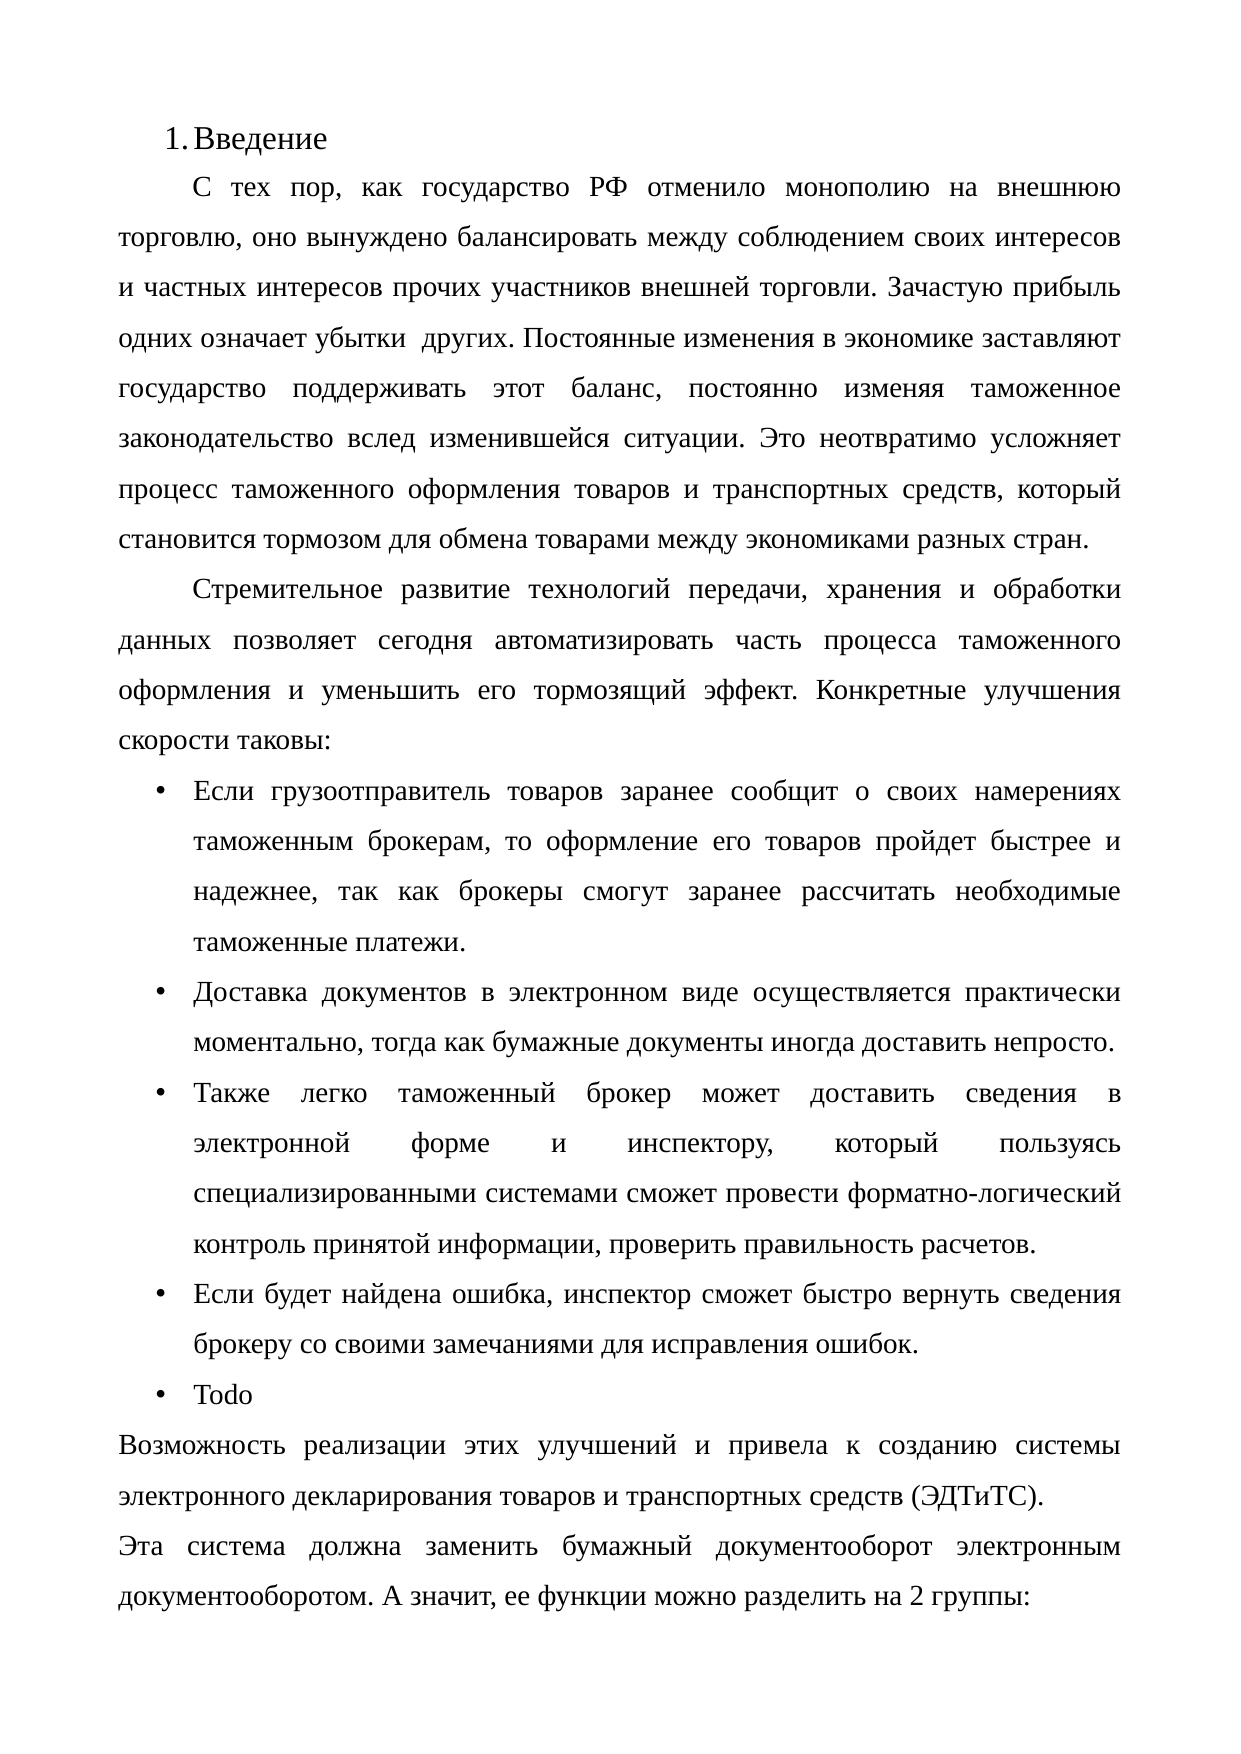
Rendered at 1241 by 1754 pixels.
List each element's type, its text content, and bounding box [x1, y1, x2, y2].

list Также легко таможенный брокер может доставить сведения в электронной форме и инспектору, который пользуясь специализированными системами сможет провести форматно-логический контроль принятой информации, проверить правильность расчетов. [156, 1075, 1122, 1259]
list Введение [156, 118, 1122, 156]
text Возможность реализации этих улучшений и привела к созданию системы электронного декларирования товаров и транспортных средств (ЭДТиТС). [118, 1427, 1122, 1511]
list Если будет найдена ошибка, инспектор сможет быстро вернуть сведения брокеру со своими замечаниями для исправления ошибок. [156, 1276, 1122, 1360]
list Todo [156, 1377, 1122, 1411]
text С тех пор, как государство РФ отменило монополию на внешнюю торговлю, оно вынуждено балансировать между соблюдением своих интересов и частных интересов прочих участников внешней торговли. Зачастую прибыль одних означает убытки других. Постоянные изменения в экономике заставляют государство поддерживать этот баланс, постоянно изменяя таможенное законодательство вслед изменившейся ситуации. Это неотвратимо усложняет процесс таможенного оформления товаров и транспортных средств, который становится тормозом для обмена товарами между экономиками разных стран. [118, 169, 1122, 555]
text Стремительное развитие технологий передачи, хранения и обработки данных позволяет сегодня автоматизировать часть процесса таможенного оформления и уменьшить его тормозящий эффект. Конкретные улучшения скорости таковы: [118, 571, 1122, 756]
text Эта система должна заменить бумажный документооборот электронным документооборотом. А значит, ее функции можно разделить на 2 группы: [118, 1528, 1122, 1612]
list Доставка документов в электронном виде осуществляется практически моментально, тогда как бумажные документы иногда доставить непросто. [156, 974, 1122, 1058]
list Если грузоотправитель товаров заранее сообщит о своих намерениях таможенным брокерам, то оформление его товаров пройдет быстрее и надежнее, так как брокеры смогут заранее рассчитать необходимые таможенные платежи. [156, 773, 1122, 957]
